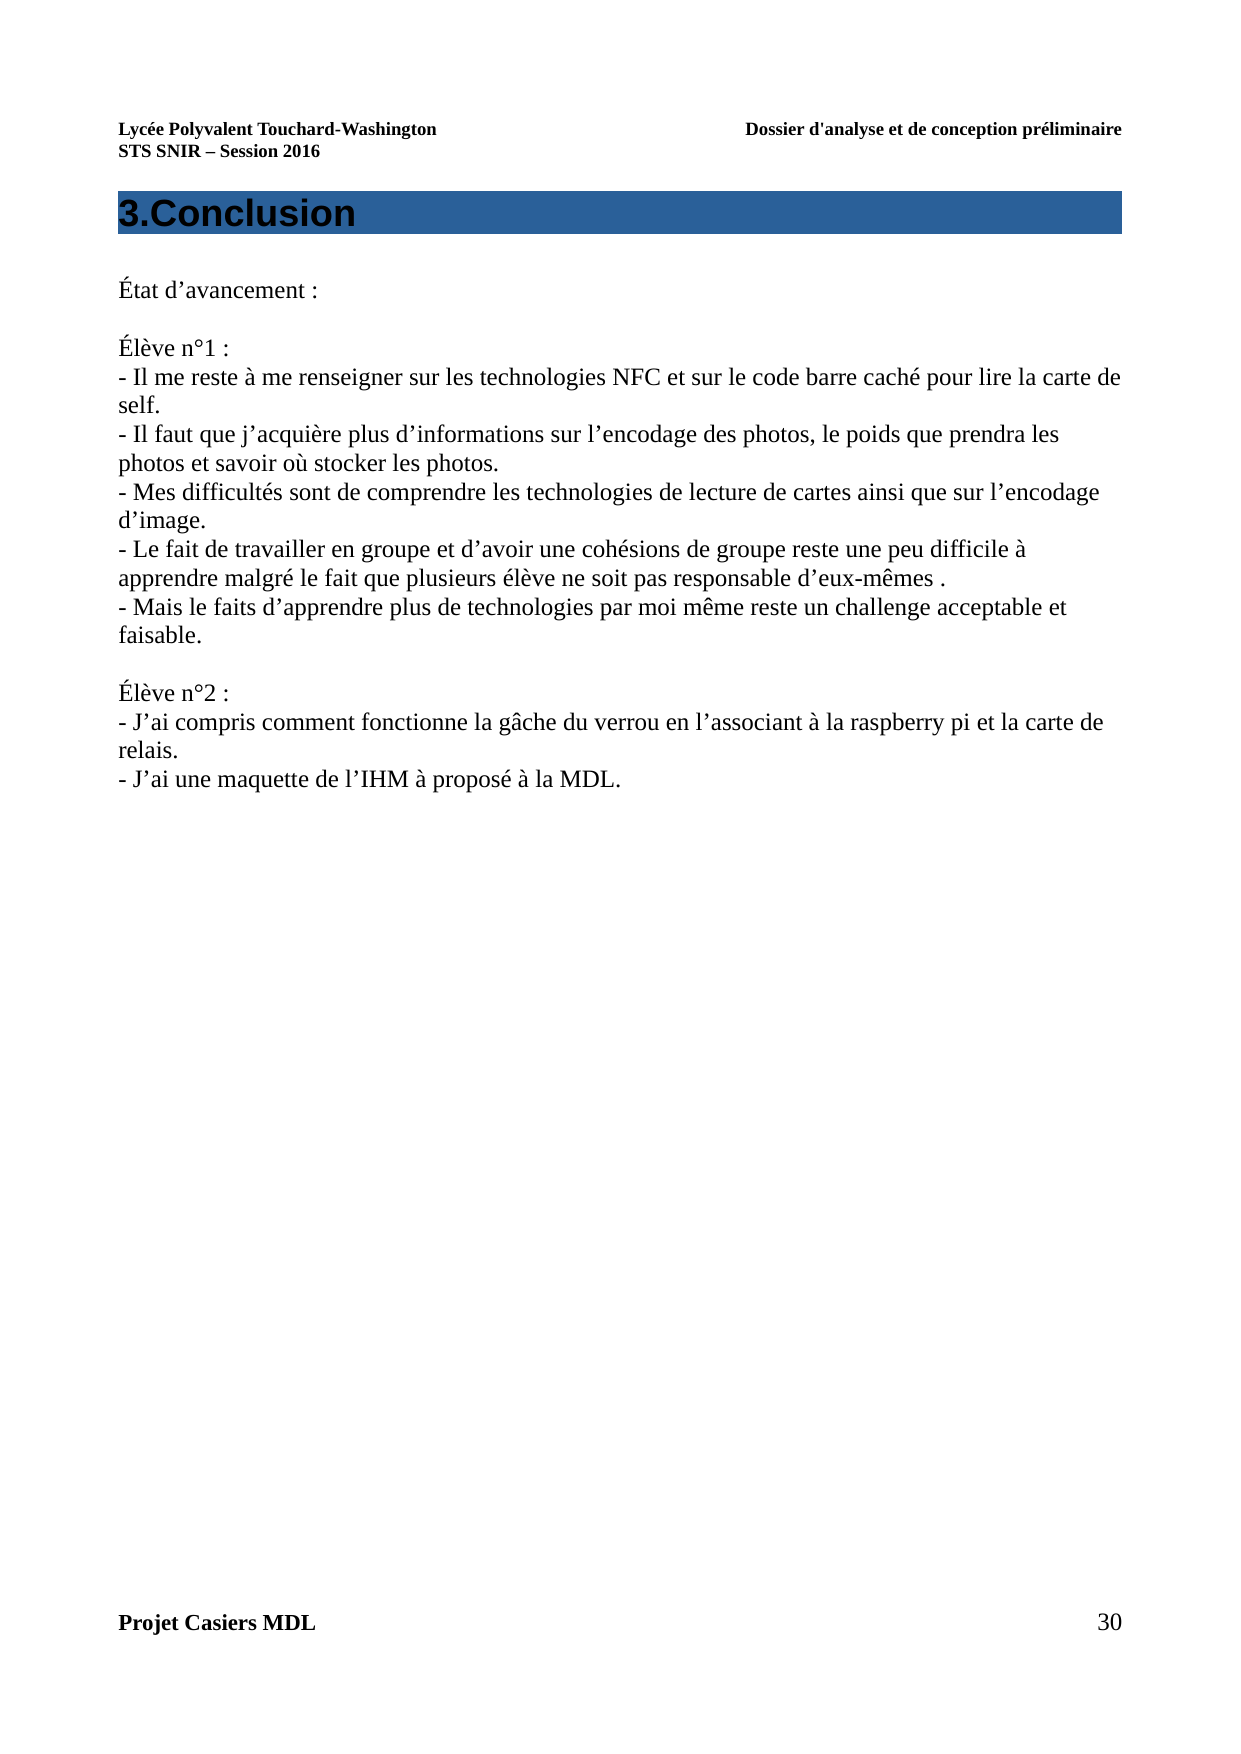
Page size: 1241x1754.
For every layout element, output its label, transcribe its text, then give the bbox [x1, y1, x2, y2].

text - J’ai une maquette de l’IHM à proposé à la MDL. [118, 764, 1122, 793]
text - Mes difficultés sont de comprendre les technologies de lecture de cartes ainsi que sur l’encodage d’image. [118, 477, 1122, 534]
text - Il me reste à me renseigner sur les technologies NFC et sur le code barre caché pour lire la carte de self. [118, 362, 1122, 419]
text État d’avancement : [118, 276, 1122, 304]
subtitle 3.Conclusion [118, 191, 1122, 234]
text Élève n°1 : [118, 333, 1122, 362]
text - Mais le faits d’apprendre plus de technologies par moi même reste un challenge acceptable et faisable. [118, 592, 1122, 649]
text - J’ai compris comment fonctionne la gâche du verrou en l’associant à la raspberry pi et la carte de relais. [118, 707, 1122, 764]
text - Il faut que j’acquière plus d’informations sur l’encodage des photos, le poids que prendra les photos et savoir où stocker les photos. [118, 419, 1122, 477]
text - Le fait de travailler en groupe et d’avoir une cohésions de groupe reste une peu difficile à apprendre malgré le fait que plusieurs élève ne soit pas responsable d’eux-mêmes . [118, 534, 1122, 592]
text Élève n°2 : [118, 678, 1122, 707]
